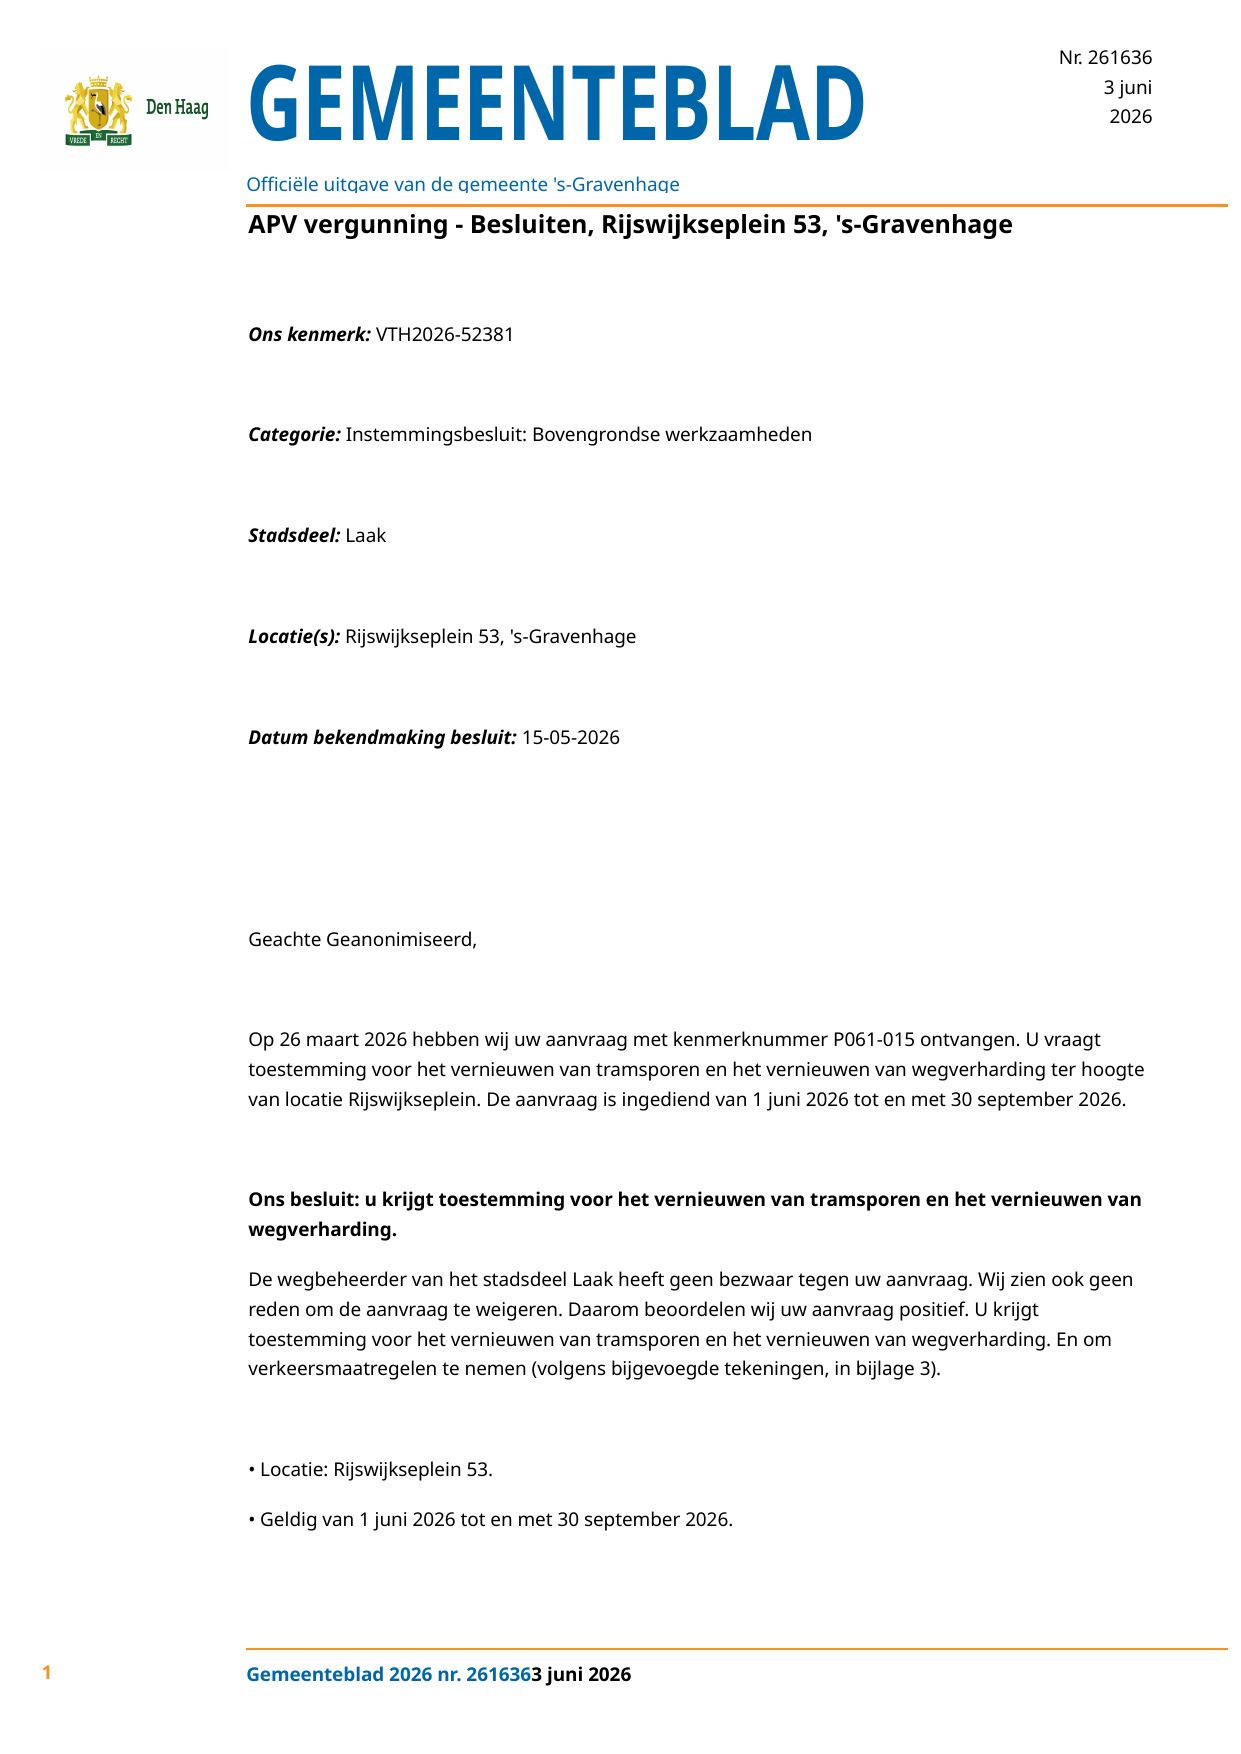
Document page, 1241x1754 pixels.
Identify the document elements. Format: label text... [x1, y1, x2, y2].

text Geachte Geanonimiseerd, [248, 926, 1152, 951]
text Categorie: Instemmingsbesluit: Bovengrondse werkzaamheden [248, 422, 1152, 447]
text De wegbeheerder van het stadsdeel Laak heeft geen bezwaar tegen uw aanvraag. Wij zien ook geen reden om de aanvraag te weigeren. Daarom beoordelen wij uw aanvraag positief. U krijgt toestemming voor het vernieuwen van tramsporen en het vernieuwen van wegverharding. En om verkeersmaatregelen te nemen (volgens bijgevoegde tekeningen, in bijlage 3). [248, 1267, 1152, 1381]
text Ons besluit: u krijgt toestemming voor het vernieuwen van tramsporen en het vernieuwen van wegverharding. [248, 1187, 1152, 1242]
text APV vergunning - Besluiten, Rijswijkseplein 53, 's-Gravenhage [248, 207, 1152, 241]
text Ons kenmerk: VTH2026-52381 [248, 321, 1152, 346]
picture [41, 47, 231, 172]
text Datum bekendmaking besluit: 15-05-2026 [248, 724, 1152, 750]
text Locatie(s): Rijswijkseplein 53, 's-Gravenhage [248, 623, 1152, 649]
text Stadsdeel: Laak [248, 522, 1152, 548]
text • Locatie: Rijswijkseplein 53. [248, 1456, 1152, 1482]
text Op 26 maart 2026 hebben wij uw aanvraag met kenmerknummer P061-015 ontvangen. U vraagt toestemming voor het vernieuwen van tramsporen en het vernieuwen van wegverharding ter hoogte van locatie Rijswijkseplein. De aanvraag is ingediend van 1 juni 2026 tot en met 30 september 2026. [248, 1027, 1152, 1111]
text • Geldig van 1 juni 2026 tot en met 30 september 2026. [248, 1507, 1152, 1532]
